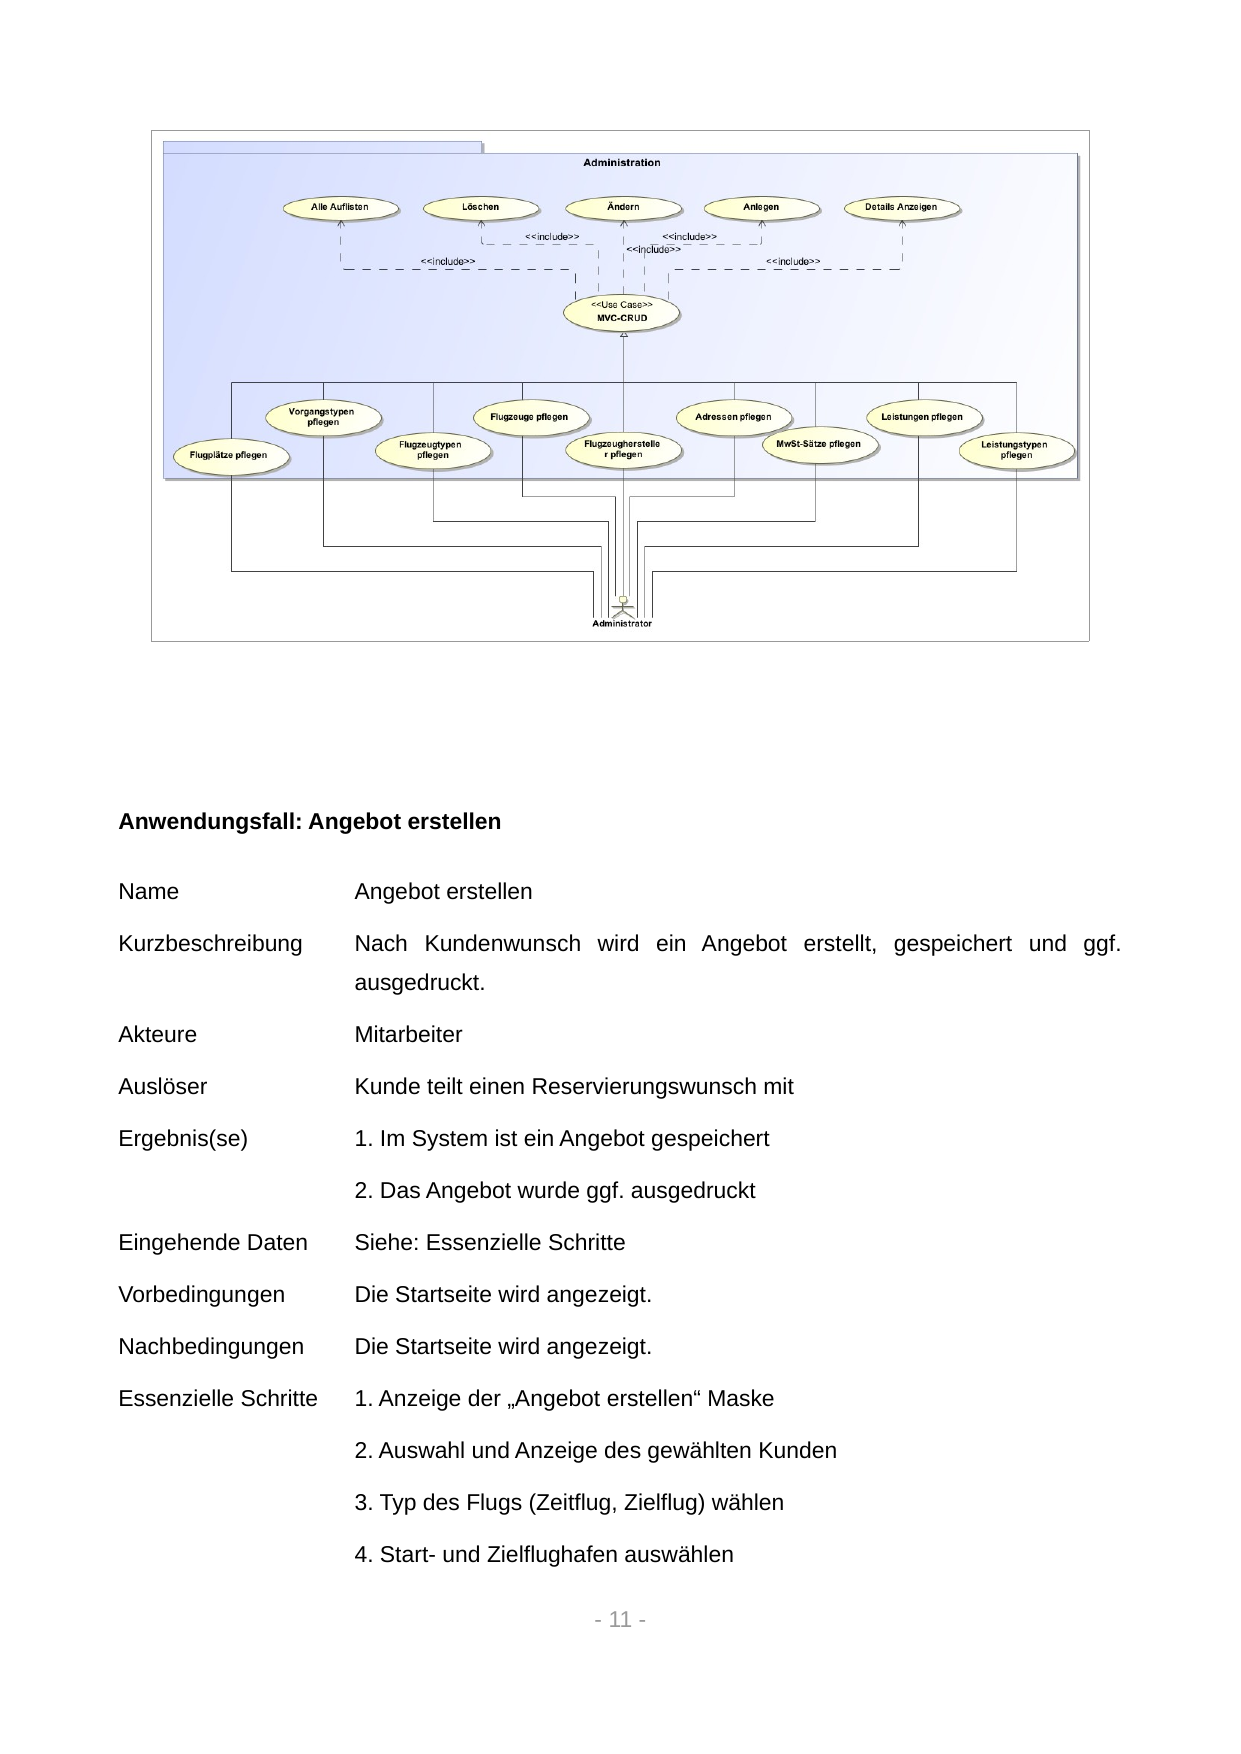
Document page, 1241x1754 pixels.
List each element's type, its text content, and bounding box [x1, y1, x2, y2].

text Nachbedingungen Die Startseite wird angezeigt. [118, 1333, 1122, 1359]
subtitle Anwendungsfall: Angebot erstellen [118, 808, 1122, 834]
text Ergebnis(se) 1. Im System ist ein Angebot gespeichert [118, 1125, 1122, 1151]
text Essenzielle Schritte 1. Anzeige der „Angebot erstellen“ Maske [118, 1385, 1122, 1411]
text 2. Das Angebot wurde ggf. ausgedruckt [118, 1177, 1122, 1203]
text 3. Typ des Flugs (Zeitflug, Zielflug) wählen [118, 1489, 1122, 1515]
text 2. Auswahl und Anzeige des gewählten Kunden [118, 1437, 1122, 1463]
text Eingehende Daten Siehe: Essenzielle Schritte [118, 1229, 1122, 1255]
text Name Angebot erstellen [118, 878, 1122, 904]
text Vorbedingungen Die Startseite wird angezeigt. [118, 1281, 1122, 1307]
text Akteure Mitarbeiter [118, 1021, 1122, 1047]
text Auslöser Kunde teilt einen Reservierungswunsch mit [118, 1073, 1122, 1099]
text Kurzbeschreibung Nach Kundenwunsch wird ein Angebot erstellt, gespeichert und ggf. ausgedruckt. [118, 930, 1122, 996]
text 4. Start- und Zielflughafen auswählen [118, 1541, 1122, 1567]
picture [154, 132, 1086, 639]
